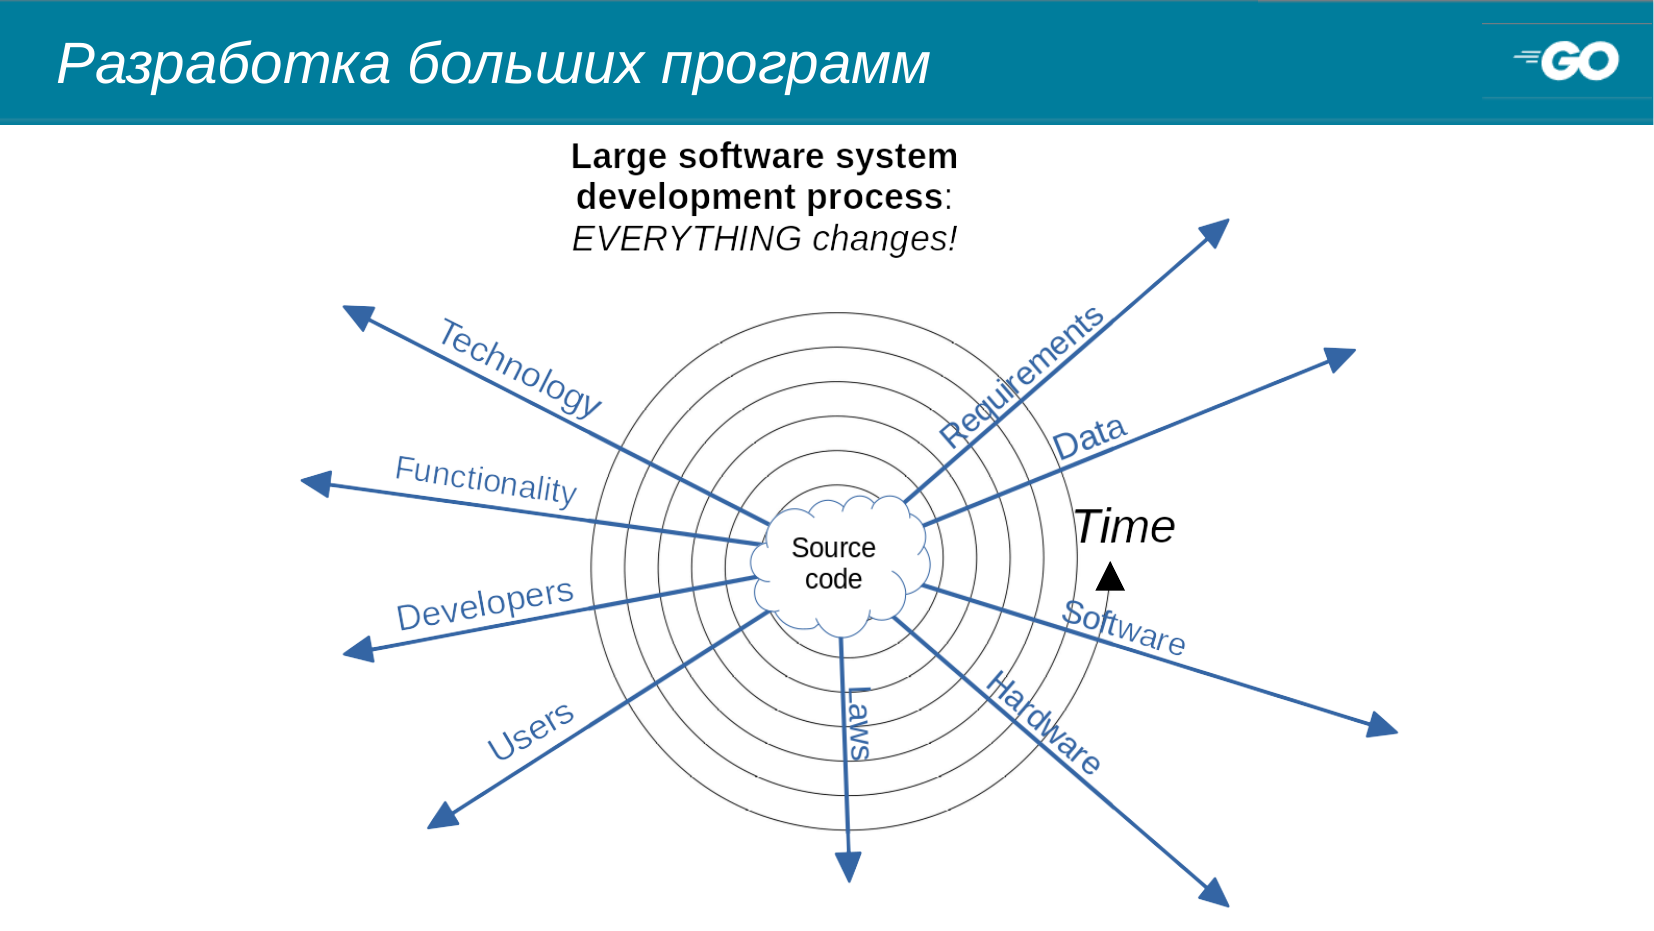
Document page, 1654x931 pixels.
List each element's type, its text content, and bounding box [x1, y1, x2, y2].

picture [258, 126, 1428, 916]
picture [1542, 41, 1619, 81]
text_box Разработка больших программ [41, 23, 1495, 104]
